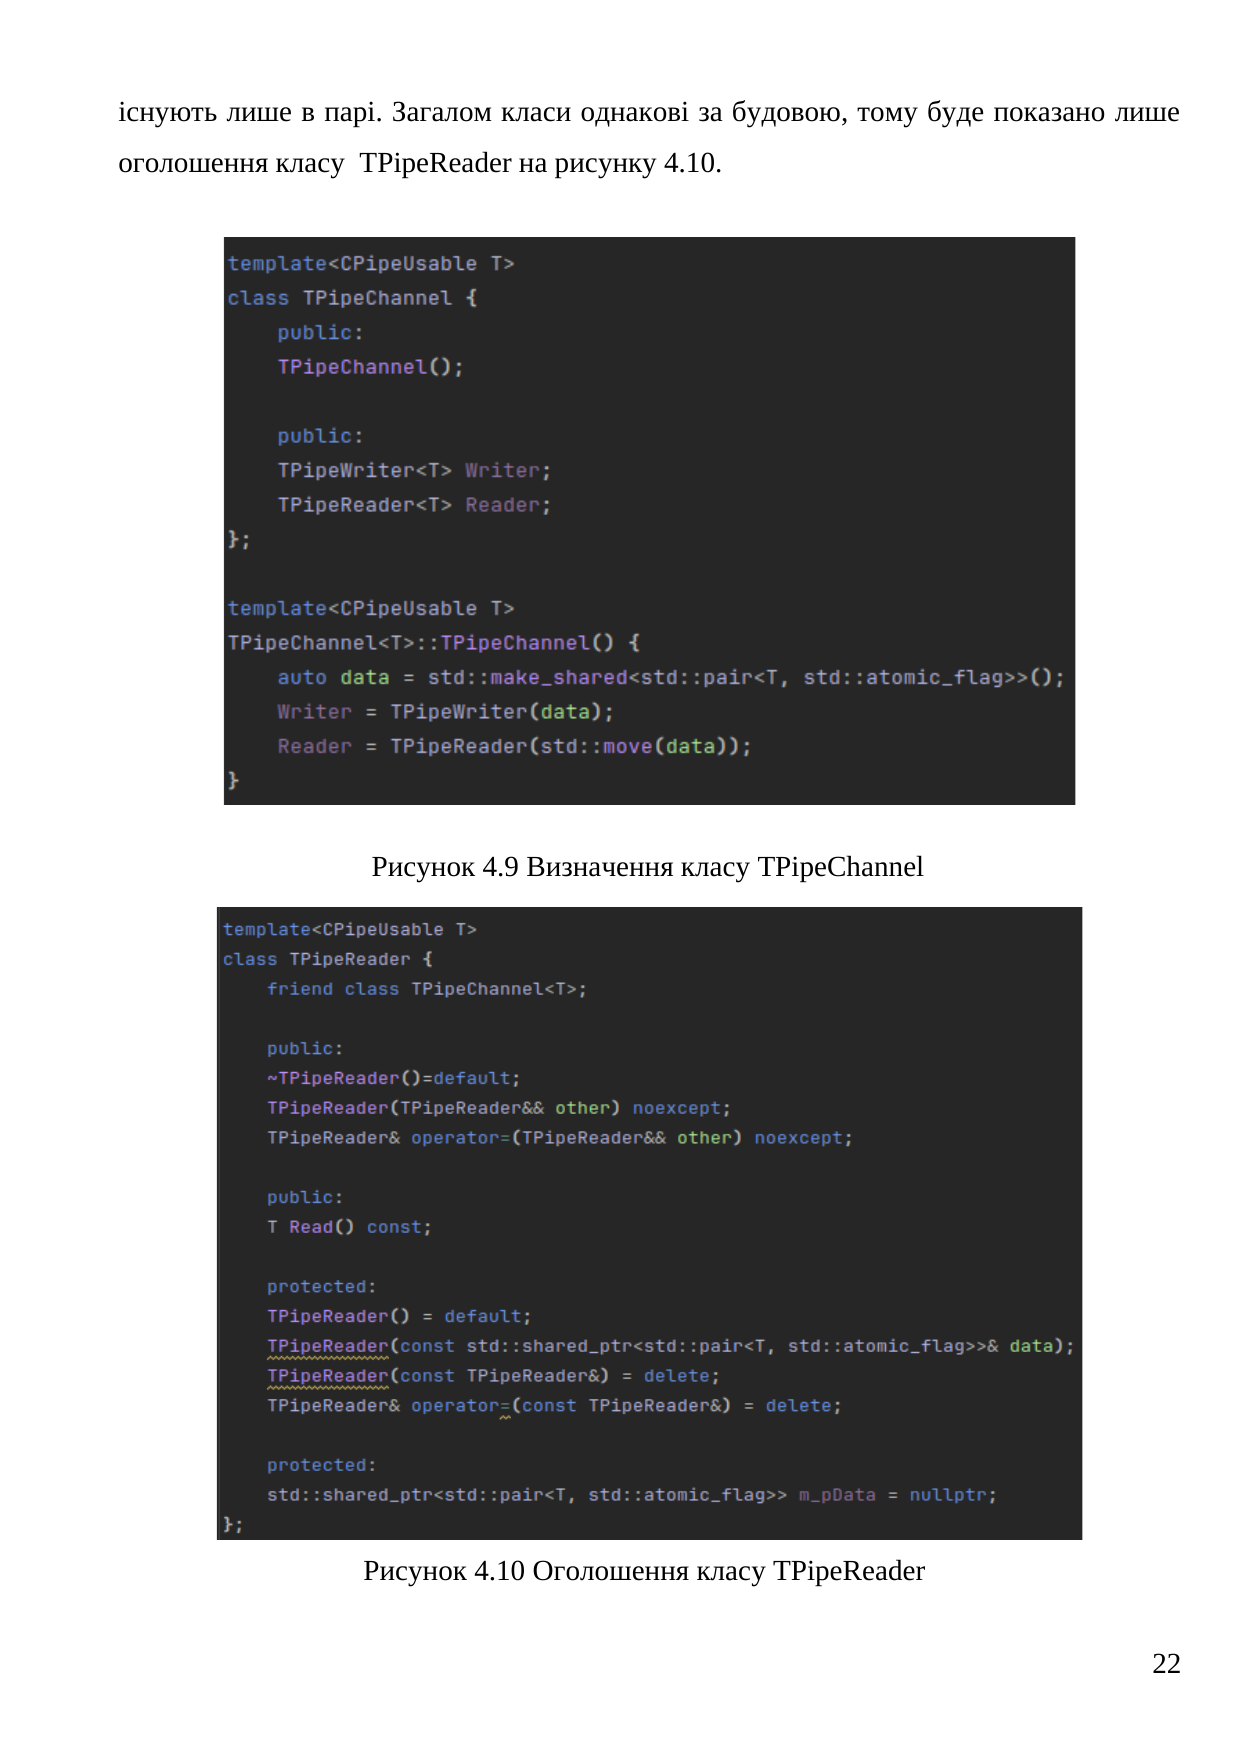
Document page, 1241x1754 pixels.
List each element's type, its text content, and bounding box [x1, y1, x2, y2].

text існують лише в парі. Загалом класи однакові за будовою, тому буде показано лише оголошення класу TPipeReader на рисунку 4.10. [118, 94, 1181, 178]
picture [223, 237, 1076, 805]
picture [216, 907, 1083, 1540]
list Оголошення класу TPipeReader [118, 899, 1181, 1587]
list Визначення класу TPipeChannel [118, 805, 1181, 883]
